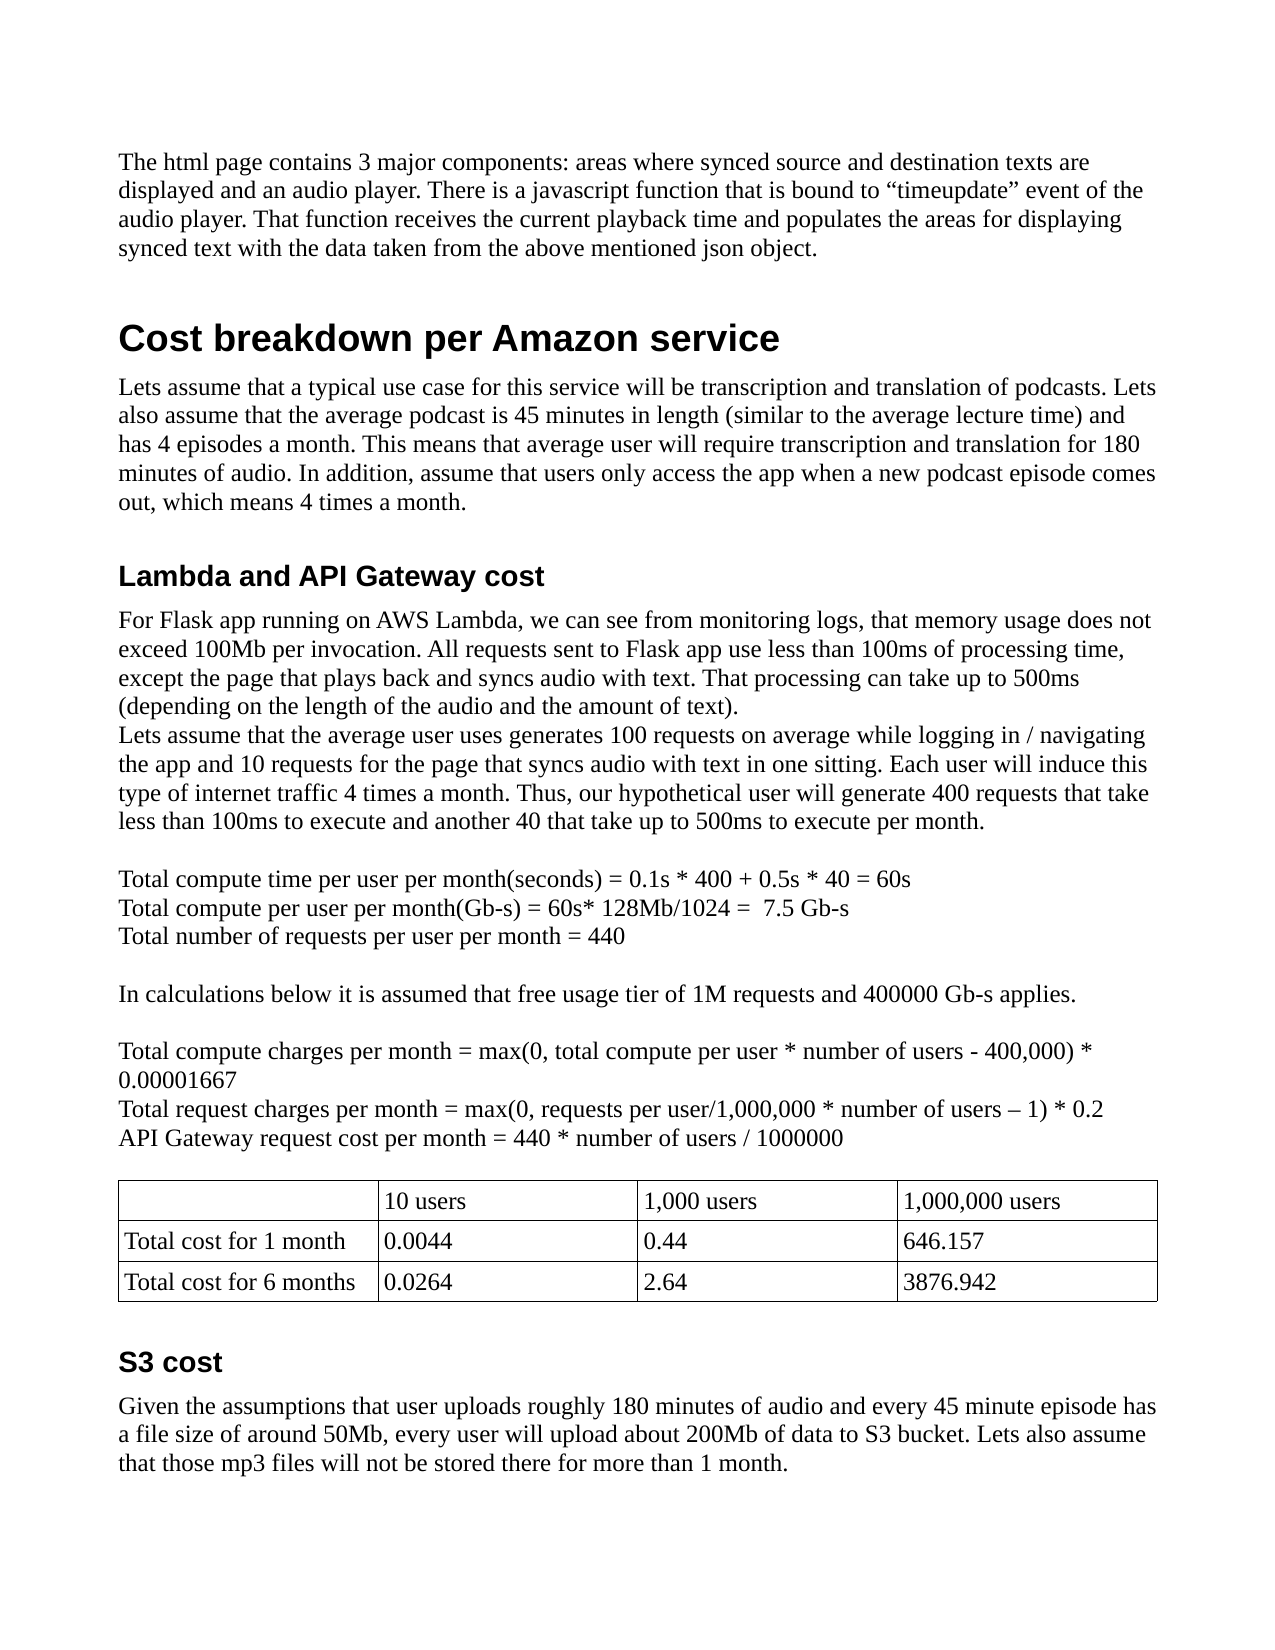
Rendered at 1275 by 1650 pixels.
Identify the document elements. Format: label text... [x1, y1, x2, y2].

table_cell Total cost for 6 months [119, 1262, 378, 1301]
table_header 10 users [379, 1181, 637, 1220]
text Lets assume that the average user uses generates 100 requests on average while logging in / navigating the app and 10 requests for the page that syncs audio with text in one sitting. Each user will induce this type of internet traffic 4 times a month. Thus, our hypothetical user will generate 400 requests that take less than 100ms to execute and another 40 that take up to 500ms to execute per month. [118, 720, 1157, 835]
table_cell 2.64 [638, 1262, 897, 1301]
text For Flask app running on AWS Lambda, we can see from monitoring logs, that memory usage does not exceed 100Mb per invocation. All requests sent to Flask app use less than 100ms of processing time, except the page that plays back and syncs audio with text. That processing can take up to 500ms (depending on the length of the audio and the amount of text). [118, 605, 1157, 720]
subtitle Cost breakdown per Amazon service [118, 316, 1157, 359]
text Total compute time per user per month(seconds) = 0.1s * 400 + 0.5s * 40 = 60s [118, 864, 1157, 893]
text Total request charges per month = max(0, requests per user/1,000,000 * number of users – 1) * 0.2 [118, 1094, 1157, 1123]
subtitle S3 cost [118, 1344, 1157, 1378]
table_header 1,000,000 users [898, 1181, 1157, 1220]
table_cell 646.157 [898, 1221, 1157, 1261]
table_cell 0.0044 [379, 1221, 637, 1261]
table_header [119, 1181, 378, 1220]
text Total compute per user per month(Gb-s) = 60s* 128Mb/1024 = 7.5 Gb-s [118, 893, 1157, 921]
text API Gateway request cost per month = 440 * number of users / 1000000 [118, 1123, 1157, 1151]
text The html page contains 3 major components: areas where synced source and destination texts are displayed and an audio player. There is a javascript function that is bound to “timeupdate” event of the audio player. That function receives the current playback time and populates the areas for displaying synced text with the data taken from the above mentioned json object. [118, 147, 1157, 262]
table_cell Total cost for 1 month [119, 1221, 378, 1261]
text Total number of requests per user per month = 440 [118, 921, 1157, 950]
table_cell 3876.942 [898, 1262, 1157, 1301]
text Lets assume that a typical use case for this service will be transcription and translation of podcasts. Lets also assume that the average podcast is 45 minutes in length (similar to the average lecture time) and has 4 episodes a month. This means that average user will require transcription and translation for 180 minutes of audio. In addition, assume that users only access the app when a new podcast episode comes out, which means 4 times a month. [118, 372, 1157, 516]
table_cell 0.44 [638, 1221, 897, 1261]
text Total compute charges per month = max(0, total compute per user * number of users - 400,000) * 0.00001667 [118, 1036, 1157, 1094]
text In calculations below it is assumed that free usage tier of 1M requests and 400000 Gb-s applies. [118, 979, 1157, 1008]
table_cell 0.0264 [379, 1262, 637, 1301]
subtitle Lambda and API Gateway cost [118, 559, 1157, 593]
text Given the assumptions that user uploads roughly 180 minutes of audio and every 45 minute episode has a file size of around 50Mb, every user will upload about 200Mb of data to S3 bucket. Lets also assume that those mp3 files will not be stored there for more than 1 month. [118, 1391, 1157, 1477]
table_header 1,000 users [638, 1181, 897, 1220]
